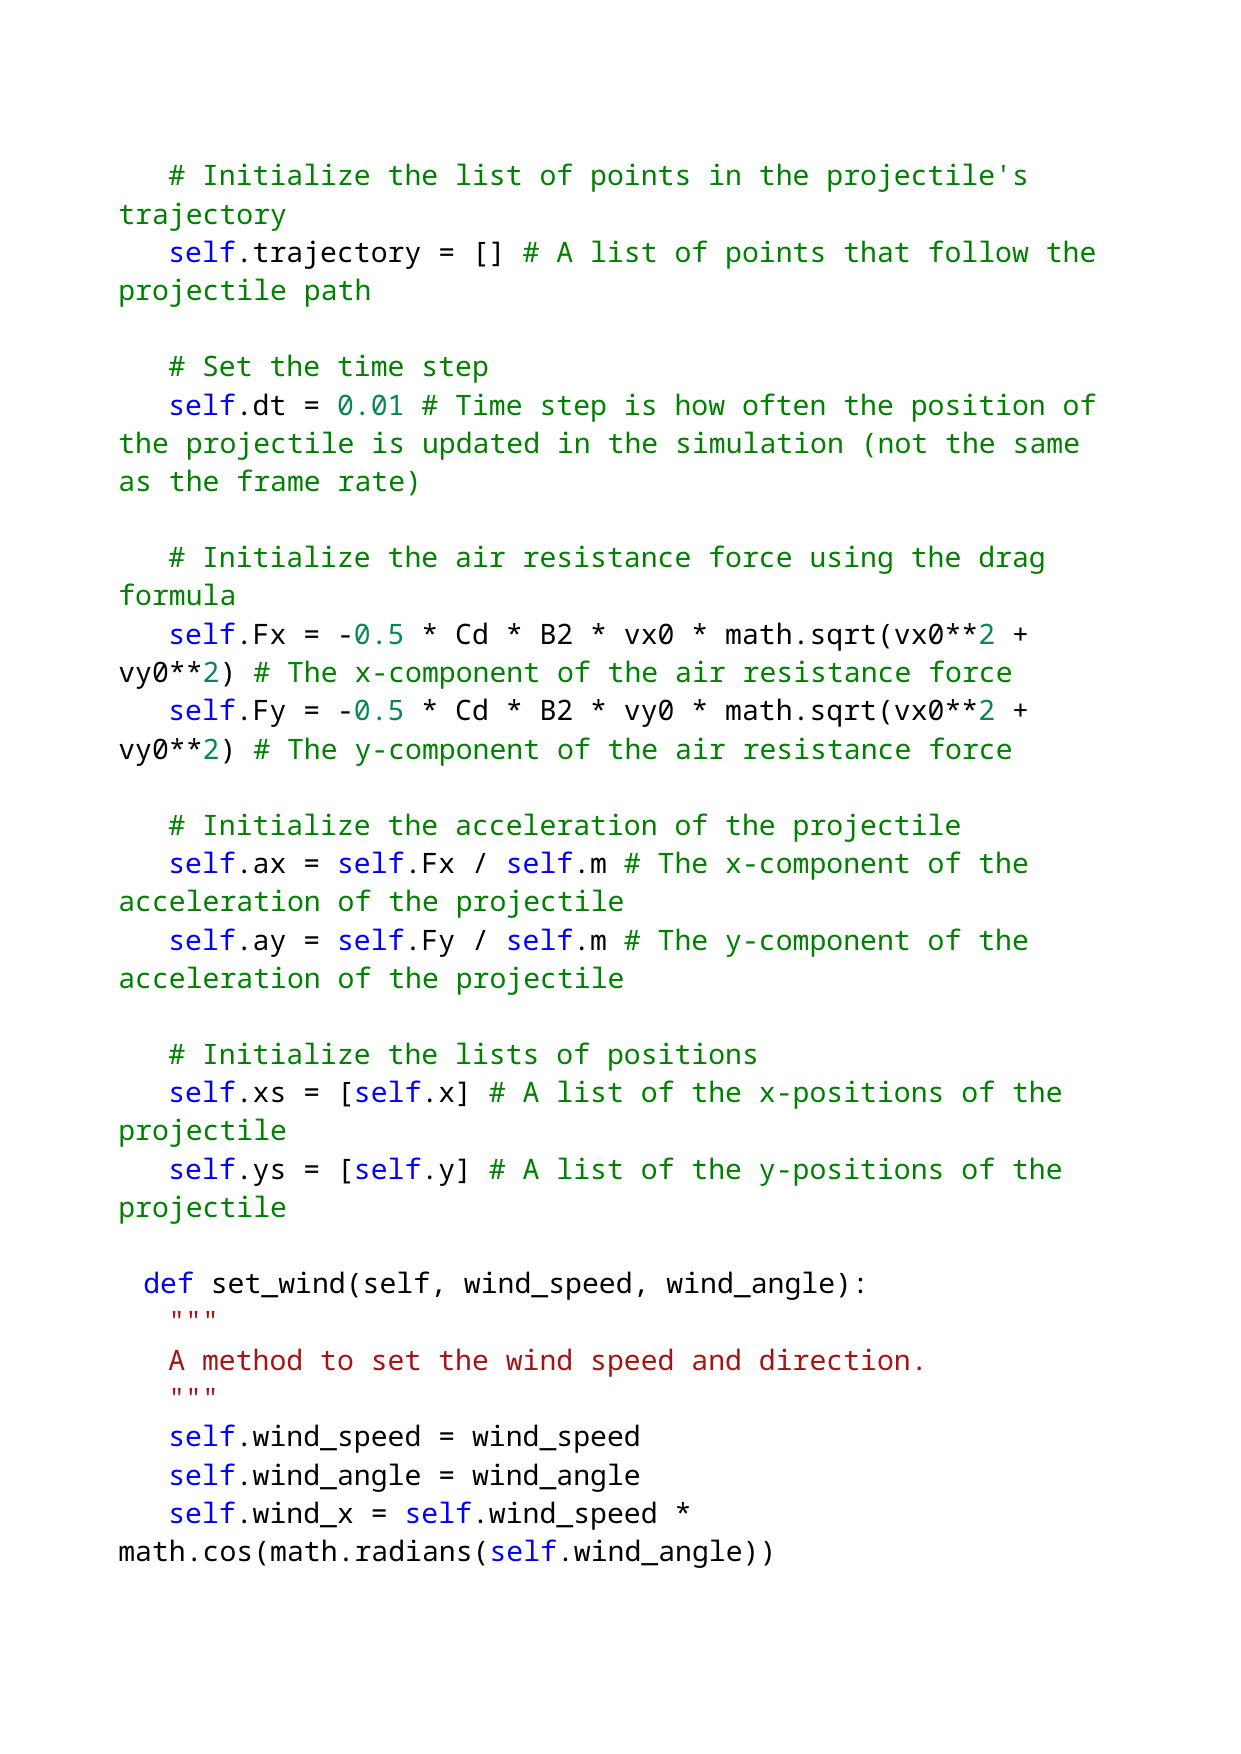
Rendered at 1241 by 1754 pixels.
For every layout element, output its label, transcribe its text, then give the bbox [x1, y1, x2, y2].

text self.Fx = -0.5 * Cd * B2 * vx0 * math.sqrt(vx0**2 + vy0**2) # The x-component of the air resistance force [118, 614, 1122, 691]
text self.ax = self.Fx / self.m # The x-component of the acceleration of the projectile [118, 843, 1122, 920]
text # Initialize the list of points in the projectile's trajectory [118, 156, 1122, 232]
text self.wind_speed = wind_speed [118, 1416, 1122, 1455]
text self.ys = [self.y] # A list of the y-positions of the projectile [118, 1149, 1122, 1226]
text """ [118, 1378, 1122, 1416]
text self.wind_x = self.wind_speed * math.cos(math.radians(self.wind_angle)) [118, 1493, 1122, 1570]
text def set_wind(self, wind_speed, wind_angle): [118, 1263, 1122, 1301]
text A method to set the wind speed and direction. [118, 1340, 1122, 1378]
text self.dt = 0.01 # Time step is how often the position of the projectile is updated in the simulation (not the same as the frame rate) [118, 385, 1122, 500]
text # Set the time step [118, 346, 1122, 385]
text self.xs = [self.x] # A list of the x-positions of the projectile [118, 1072, 1122, 1149]
text # Initialize the air resistance force using the drag formula [118, 537, 1122, 614]
text self.wind_angle = wind_angle [118, 1455, 1122, 1493]
text # Initialize the acceleration of the projectile [118, 805, 1122, 843]
text self.Fy = -0.5 * Cd * B2 * vy0 * math.sqrt(vx0**2 + vy0**2) # The y-component of the air resistance force [118, 691, 1122, 767]
text self.ay = self.Fy / self.m # The y-component of the acceleration of the projectile [118, 920, 1122, 996]
text """ [118, 1301, 1122, 1340]
text # Initialize the lists of positions [118, 1034, 1122, 1072]
text self.trajectory = [] # A list of points that follow the projectile path [118, 232, 1122, 309]
